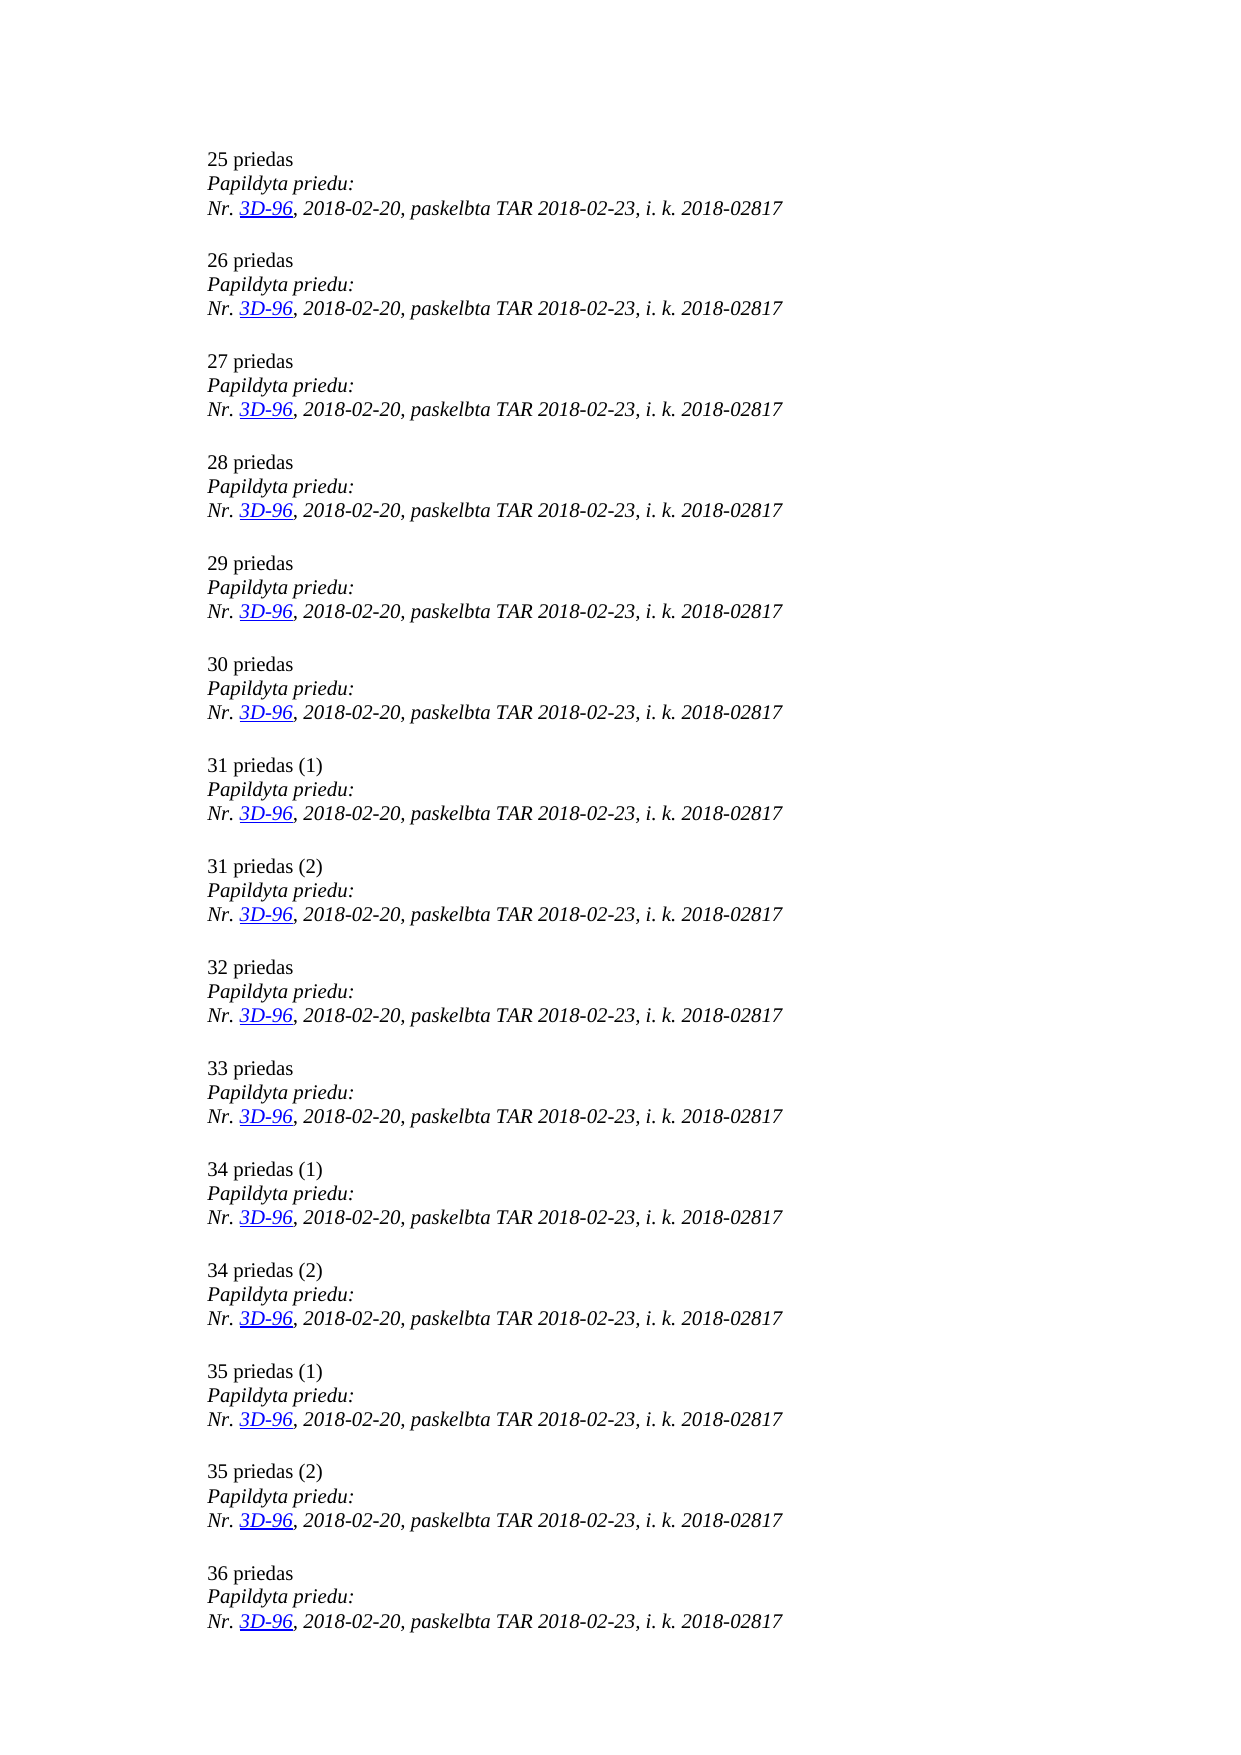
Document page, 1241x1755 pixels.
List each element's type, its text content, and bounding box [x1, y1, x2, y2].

text 26 priedas [207, 248, 1152, 272]
text Papildyta priedu: [207, 1080, 1152, 1104]
text Papildyta priedu: [207, 575, 1152, 599]
text Papildyta priedu: [207, 474, 1152, 498]
text Nr. 3D-96, 2018-02-20, paskelbta TAR 2018-02-23, i. k. 2018-02817 [207, 1608, 1152, 1633]
text Papildyta priedu: [207, 1483, 1152, 1508]
text Papildyta priedu: [207, 676, 1152, 700]
text Papildyta priedu: [207, 878, 1152, 902]
text 27 priedas [207, 349, 1152, 373]
text 35 priedas (1) [207, 1358, 1152, 1383]
text Papildyta priedu: [207, 1282, 1152, 1306]
text 36 priedas [207, 1560, 1152, 1584]
text 31 priedas (2) [207, 854, 1152, 878]
text Papildyta priedu: [207, 171, 1152, 195]
text Papildyta priedu: [207, 979, 1152, 1003]
text Nr. 3D-96, 2018-02-20, paskelbta TAR 2018-02-23, i. k. 2018-02817 [207, 1407, 1152, 1431]
text 33 priedas [207, 1056, 1152, 1080]
text 29 priedas [207, 551, 1152, 575]
text Nr. 3D-96, 2018-02-20, paskelbta TAR 2018-02-23, i. k. 2018-02817 [207, 1003, 1152, 1027]
text Papildyta priedu: [207, 272, 1152, 296]
text Nr. 3D-96, 2018-02-20, paskelbta TAR 2018-02-23, i. k. 2018-02817 [207, 1104, 1152, 1128]
text Nr. 3D-96, 2018-02-20, paskelbta TAR 2018-02-23, i. k. 2018-02817 [207, 195, 1152, 219]
text Nr. 3D-96, 2018-02-20, paskelbta TAR 2018-02-23, i. k. 2018-02817 [207, 599, 1152, 623]
text 31 priedas (1) [207, 753, 1152, 777]
text Papildyta priedu: [207, 1383, 1152, 1407]
text Nr. 3D-96, 2018-02-20, paskelbta TAR 2018-02-23, i. k. 2018-02817 [207, 1508, 1152, 1532]
text Papildyta priedu: [207, 373, 1152, 397]
text 34 priedas (2) [207, 1258, 1152, 1282]
text Nr. 3D-96, 2018-02-20, paskelbta TAR 2018-02-23, i. k. 2018-02817 [207, 397, 1152, 421]
text 30 priedas [207, 652, 1152, 676]
text Nr. 3D-96, 2018-02-20, paskelbta TAR 2018-02-23, i. k. 2018-02817 [207, 700, 1152, 724]
text 25 priedas [207, 147, 1152, 171]
text Nr. 3D-96, 2018-02-20, paskelbta TAR 2018-02-23, i. k. 2018-02817 [207, 801, 1152, 825]
text 28 priedas [207, 450, 1152, 474]
text 35 priedas (2) [207, 1459, 1152, 1483]
text Papildyta priedu: [207, 1181, 1152, 1205]
text Nr. 3D-96, 2018-02-20, paskelbta TAR 2018-02-23, i. k. 2018-02817 [207, 902, 1152, 926]
text 32 priedas [207, 955, 1152, 979]
text Nr. 3D-96, 2018-02-20, paskelbta TAR 2018-02-23, i. k. 2018-02817 [207, 498, 1152, 522]
text Nr. 3D-96, 2018-02-20, paskelbta TAR 2018-02-23, i. k. 2018-02817 [207, 1205, 1152, 1229]
text Nr. 3D-96, 2018-02-20, paskelbta TAR 2018-02-23, i. k. 2018-02817 [207, 296, 1152, 320]
text Papildyta priedu: [207, 1584, 1152, 1608]
text Papildyta priedu: [207, 777, 1152, 801]
text 34 priedas (1) [207, 1157, 1152, 1181]
text Nr. 3D-96, 2018-02-20, paskelbta TAR 2018-02-23, i. k. 2018-02817 [207, 1306, 1152, 1330]
